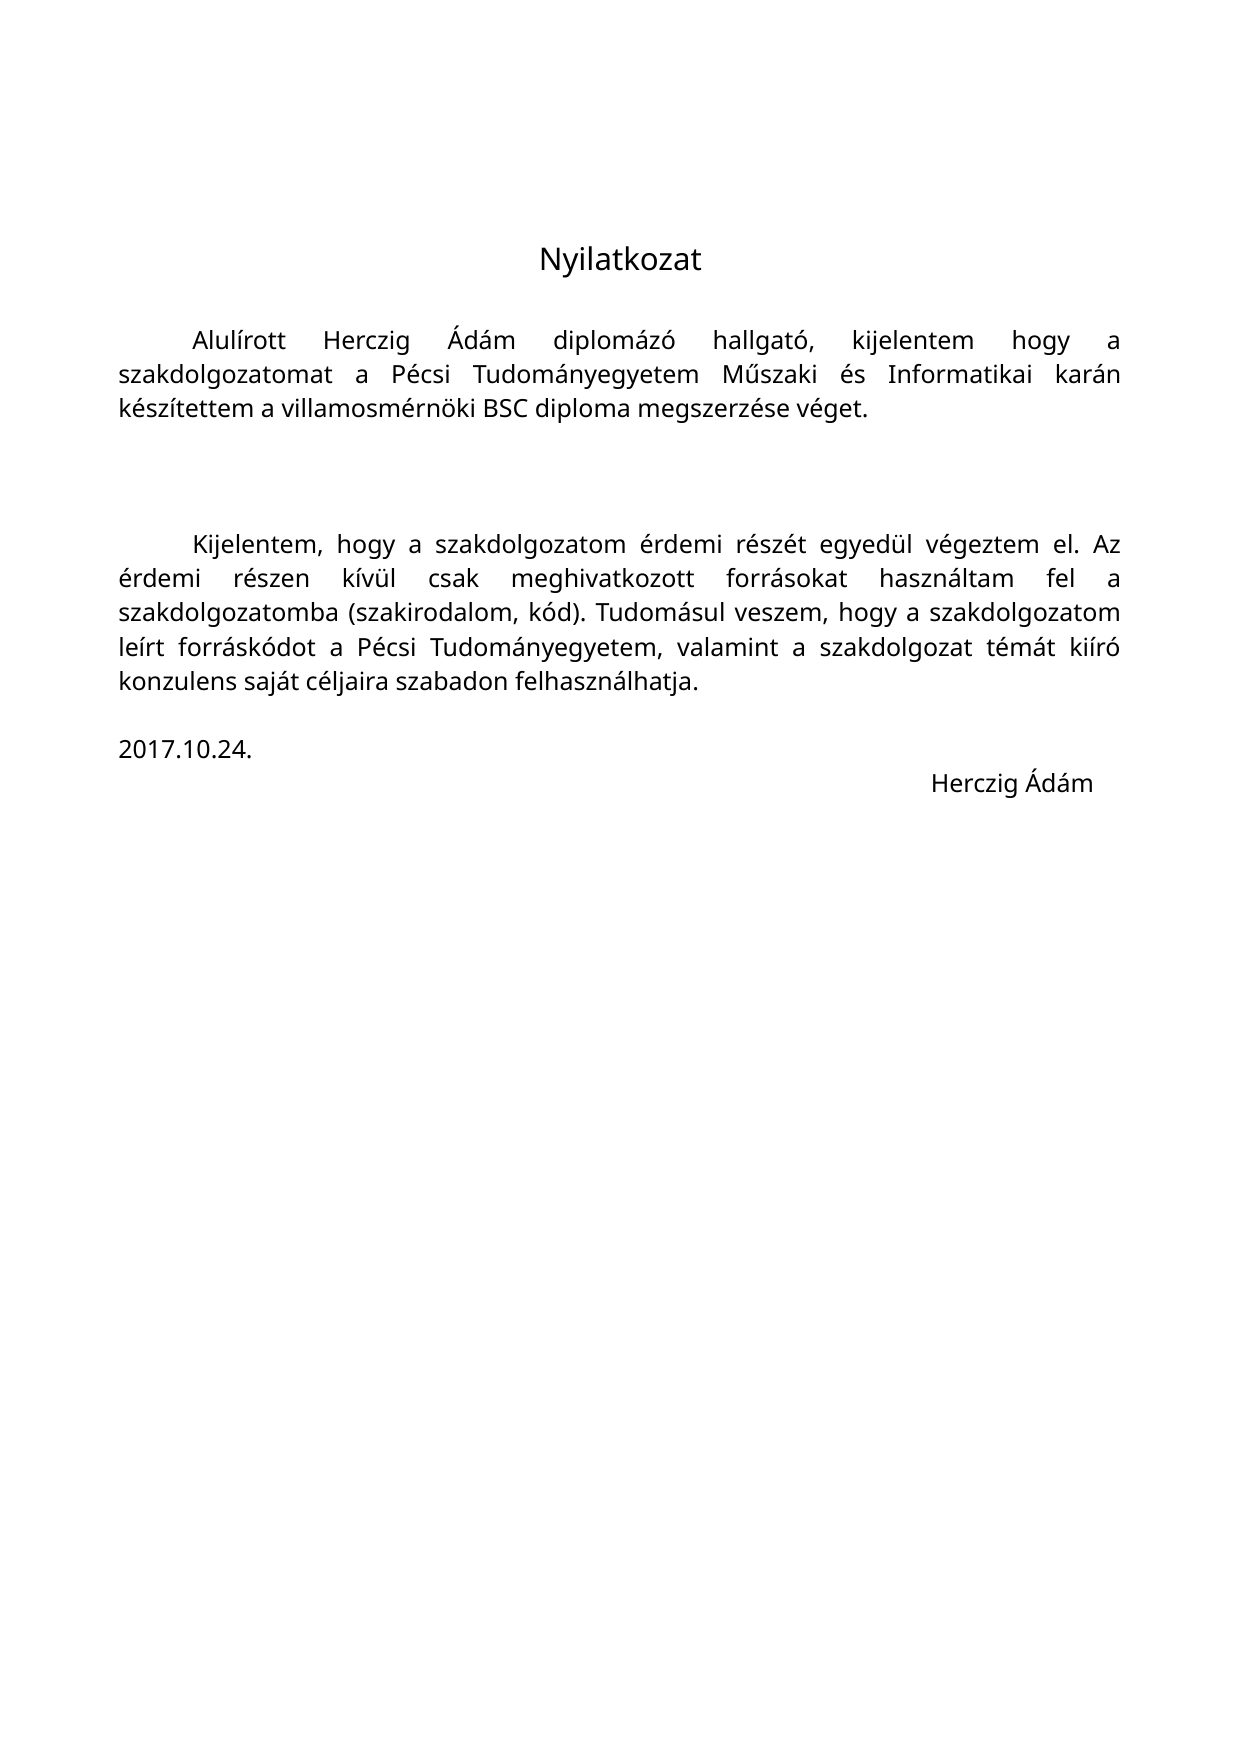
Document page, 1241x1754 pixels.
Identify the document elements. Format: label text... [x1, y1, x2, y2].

text Kijelentem, hogy a szakdolgozatom érdemi részét egyedül végeztem el. Az érdemi részen kívül csak meghivatkozott forrásokat használtam fel a szakdolgozatomba (szakirodalom, kód). Tudomásul veszem, hogy a szakdolgozatom leírt forráskódot a Pécsi Tudományegyetem, valamint a szakdolgozat témát kiíró konzulens saját céljaira szabadon felhasználhatja. [118, 527, 1122, 697]
text 2017.10.24. [118, 731, 1122, 765]
text Nyilatkozat [118, 237, 1122, 280]
text Alulírott Herczig Ádám diplomázó hallgató, kijelentem hogy a szakdolgozatomat a Pécsi Tudományegyetem Műszaki és Informatikai karán készítettem a villamosmérnöki BSC diploma megszerzése véget. [118, 323, 1122, 425]
text Herczig Ádám [118, 765, 1122, 799]
